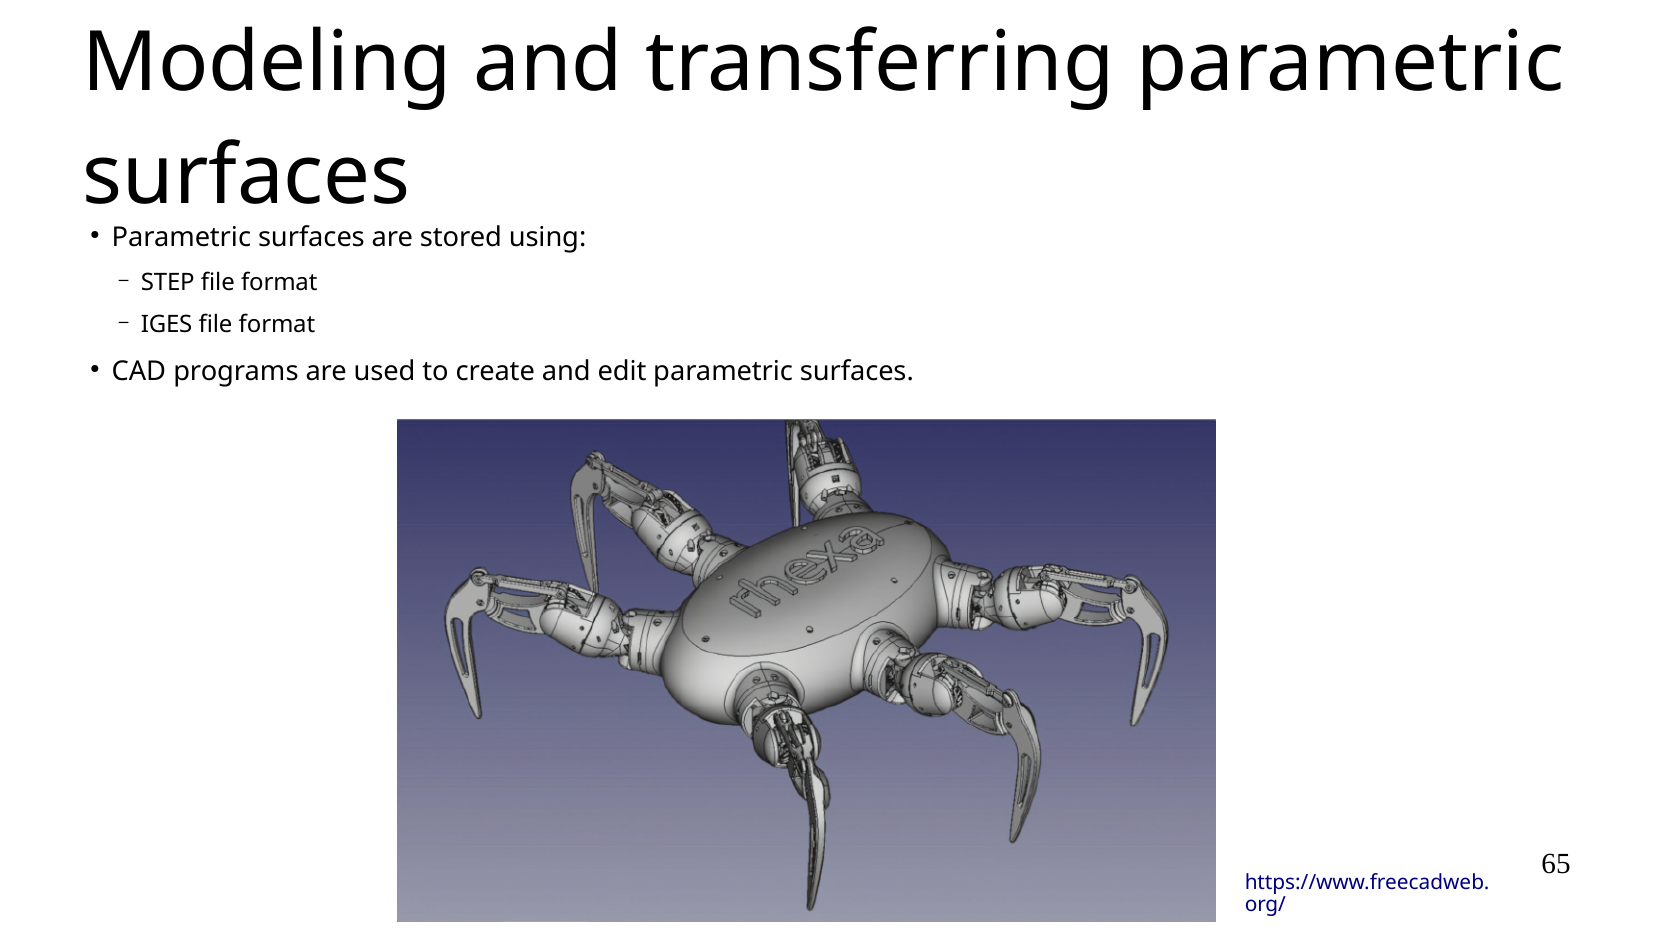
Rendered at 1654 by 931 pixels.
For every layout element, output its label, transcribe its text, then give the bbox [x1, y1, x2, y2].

picture [397, 419, 1216, 922]
title Modeling and transferring parametric surfaces [82, 37, 1571, 193]
list Parametric surfaces are stored using: STEP file format IGES file format CAD programs are used to create and edit parametric surfaces. [82, 217, 1571, 391]
text_box https://www.freecadweb.org/ [1230, 859, 1516, 901]
